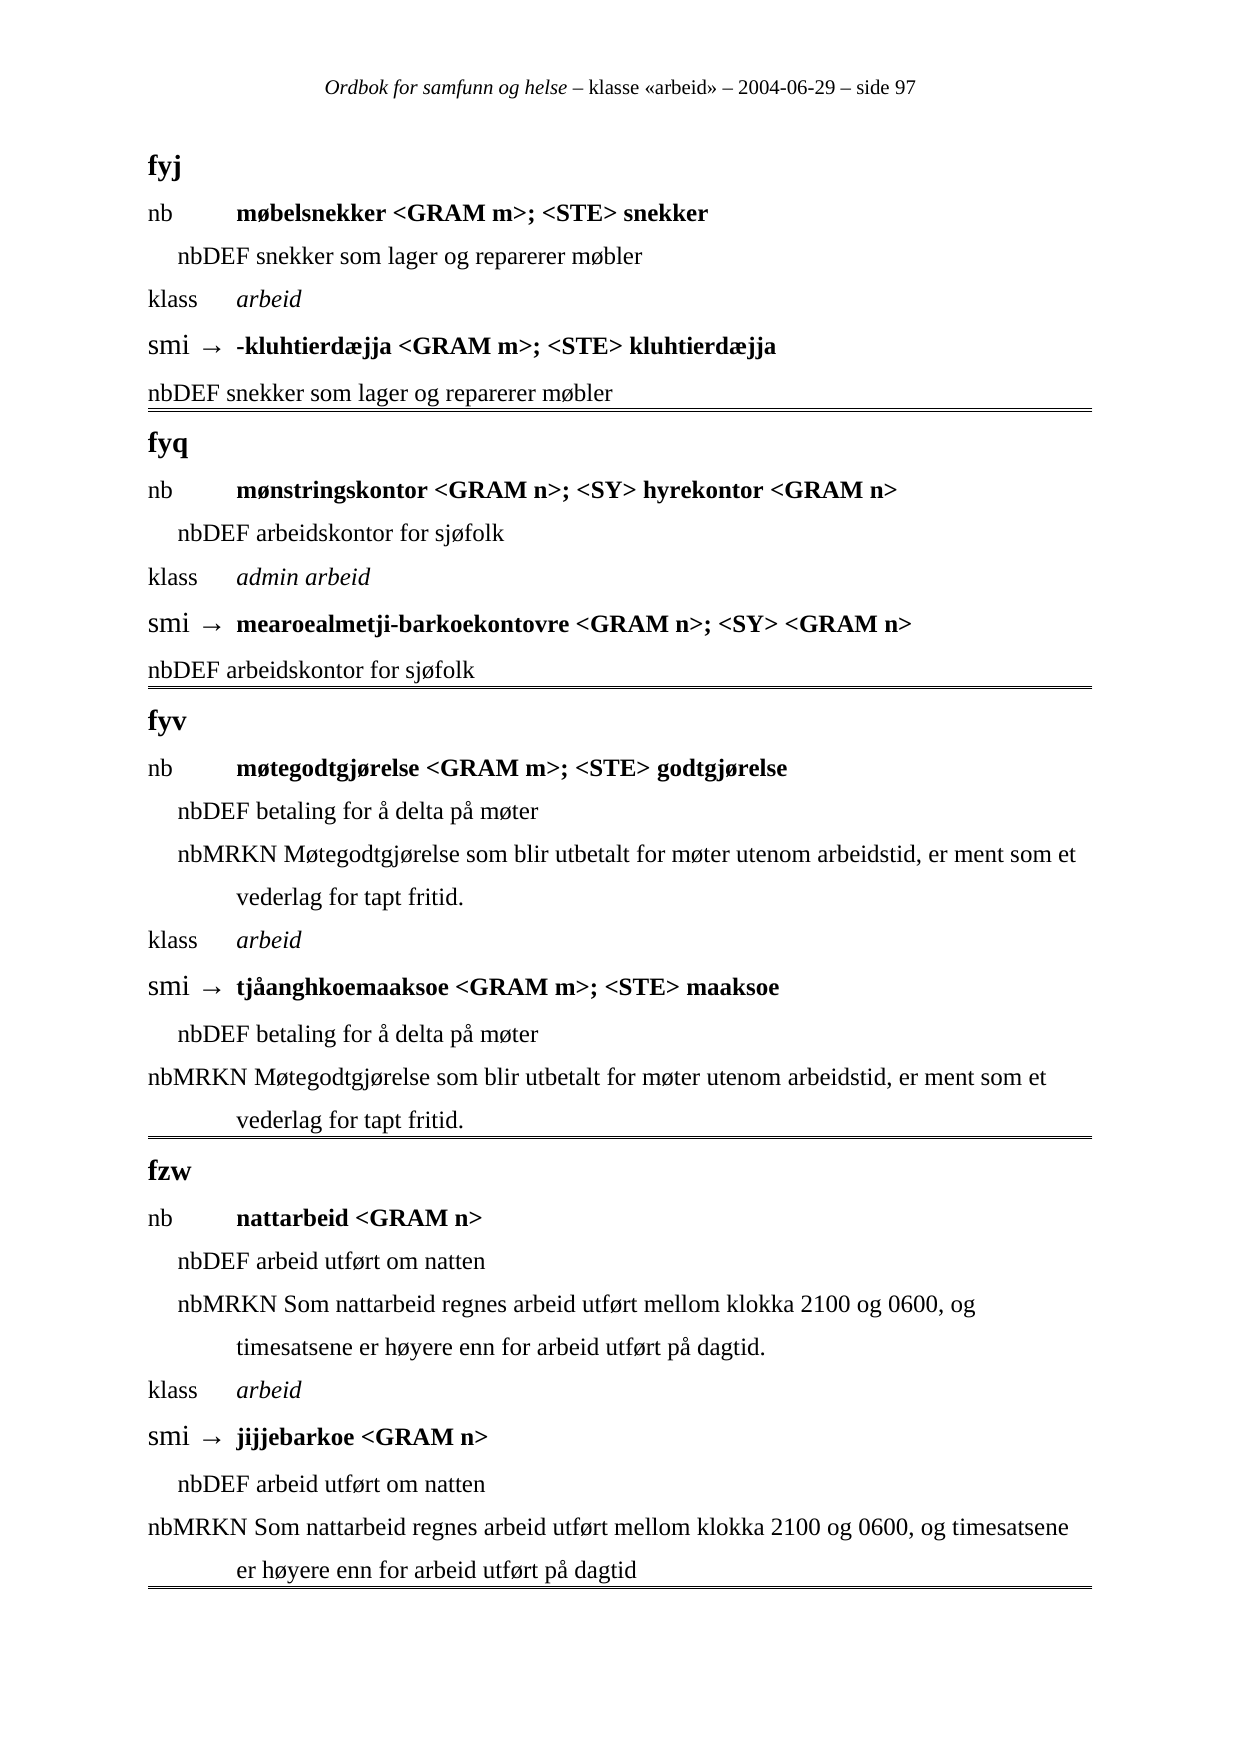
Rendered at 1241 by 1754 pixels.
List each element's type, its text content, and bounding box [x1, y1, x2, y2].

text nbMRKN Som nattarbeid regnes arbeid utført mellom klokka 2100 og 0600, og timesatsene er høyere enn for arbeid utført på dagtid [148, 1512, 1092, 1586]
text nbMRKN Som nattarbeid regnes arbeid utført mellom klokka 2100 og 0600, og timesatsene er høyere enn for arbeid utført på dagtid. [177, 1289, 1092, 1361]
text smi → -kluhtierdæjja <GRAM m>; <STE> kluhtierdæjja [148, 327, 1092, 361]
text nbDEF arbeidskontor for sjøfolk [177, 518, 1092, 547]
text nbDEF betaling for å delta på møter [177, 1019, 1092, 1048]
text nbDEF arbeidskontor for sjøfolk [148, 655, 1092, 686]
text nbDEF snekker som lager og reparerer møbler [148, 378, 1092, 408]
text nbDEF snekker som lager og reparerer møbler [177, 241, 1092, 270]
text klass arbeid [148, 925, 1092, 954]
text nbMRKN Møtegodtgjørelse som blir utbetalt for møter utenom arbeidstid, er ment som et vederlag for tapt fritid. [148, 1062, 1092, 1136]
text klass arbeid [148, 284, 1092, 313]
text nb mønstringskontor <GRAM n>; <SY> hyrekontor <GRAM n> [148, 475, 1092, 504]
text nb nattarbeid <GRAM n> [148, 1203, 1092, 1232]
text nb møtegodtgjørelse <GRAM m>; <STE> godtgjørelse [148, 753, 1092, 782]
text nb møbelsnekker <GRAM m>; <STE> snekker [148, 198, 1092, 227]
text fyv [148, 703, 1092, 736]
text fyj [148, 148, 1092, 181]
text smi → mearoealmetji-barkoekontovre <GRAM n>; <SY> <GRAM n> [148, 605, 1092, 638]
text nbDEF betaling for å delta på møter [177, 796, 1092, 825]
text klass arbeid [148, 1375, 1092, 1404]
text nbDEF arbeid utført om natten [177, 1469, 1092, 1498]
text nbMRKN Møtegodtgjørelse som blir utbetalt for møter utenom arbeidstid, er ment som et vederlag for tapt fritid. [177, 839, 1092, 911]
text nbDEF arbeid utført om natten [177, 1246, 1092, 1275]
text smi → tjåanghkoemaaksoe <GRAM m>; <STE> maaksoe [148, 968, 1092, 1002]
text fyq [148, 425, 1092, 459]
text smi → jijjebarkoe <GRAM n> [148, 1418, 1092, 1452]
text klass admin arbeid [148, 562, 1092, 590]
text fzw [148, 1153, 1092, 1186]
